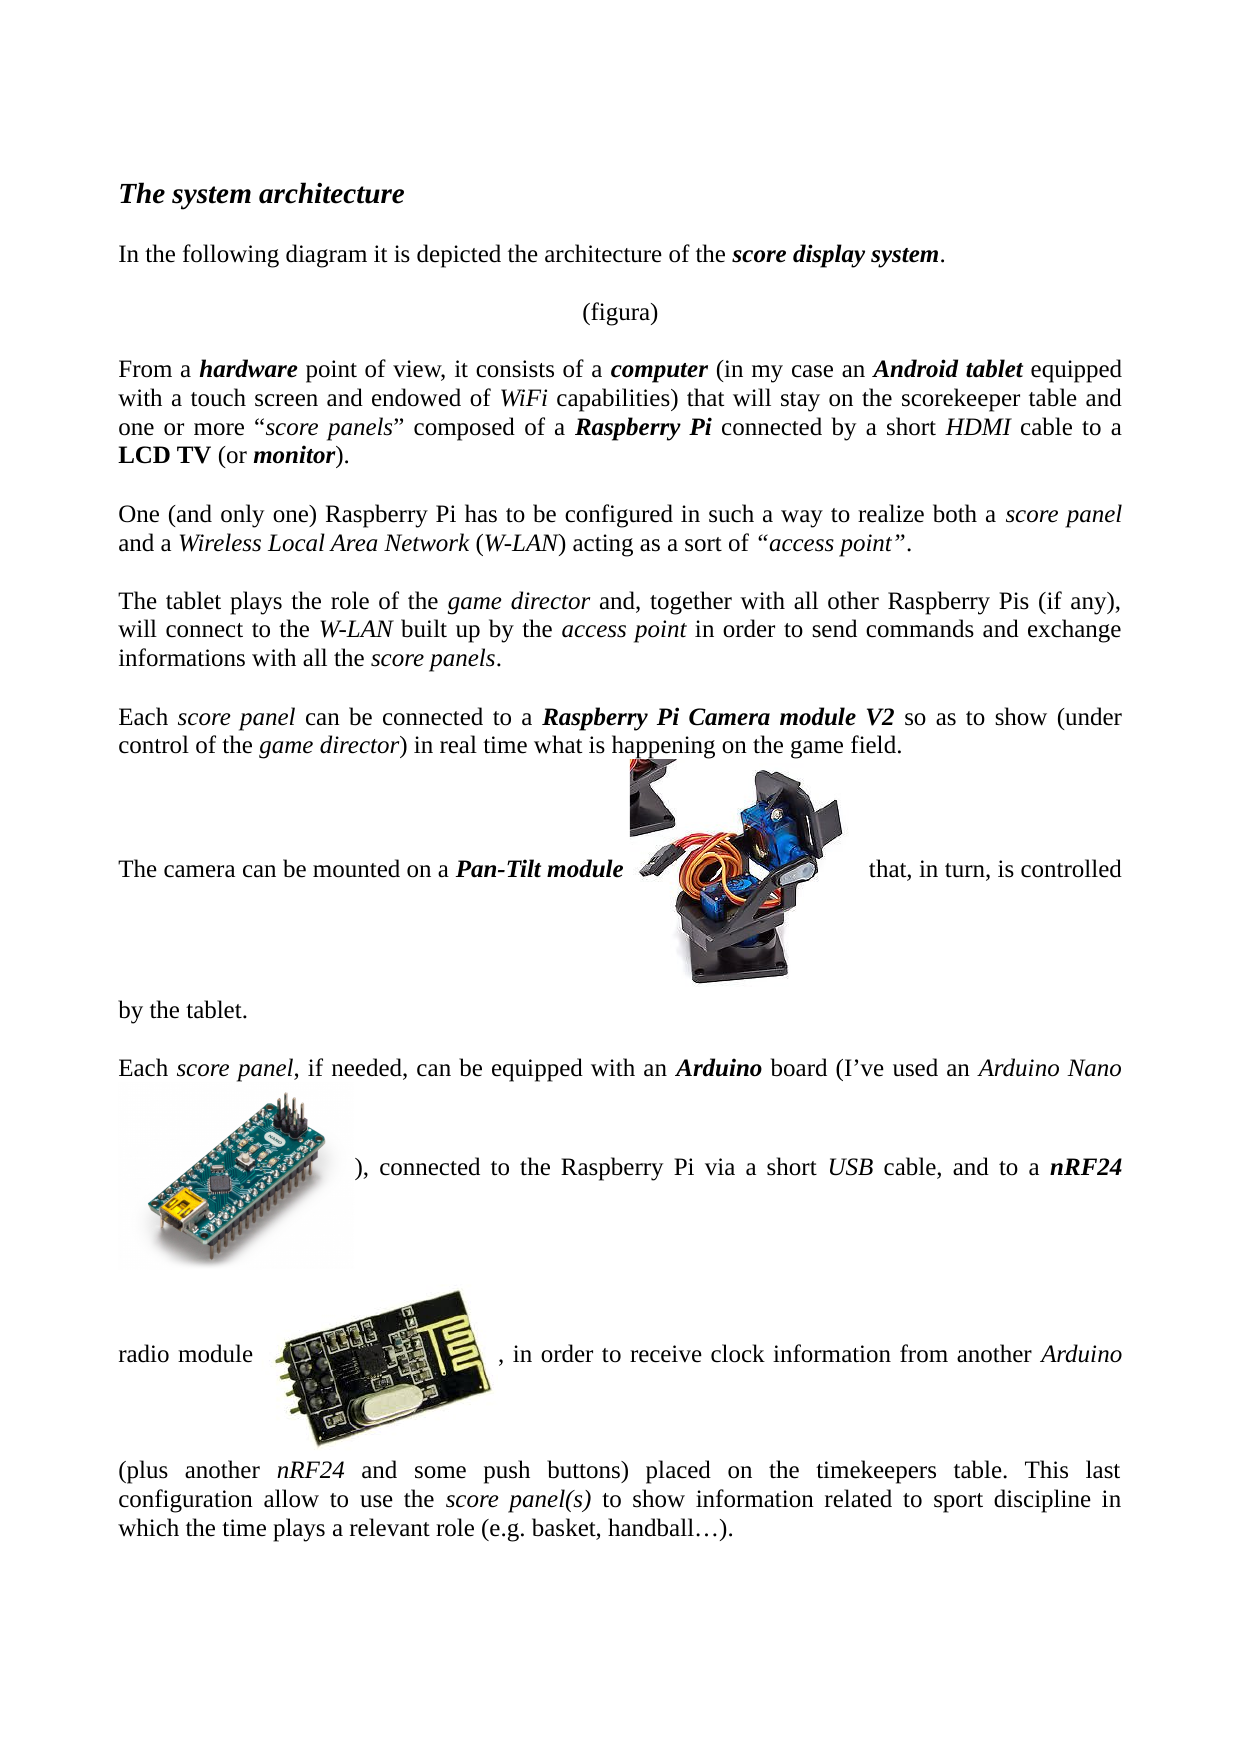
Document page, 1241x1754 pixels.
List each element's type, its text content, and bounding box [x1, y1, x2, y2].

picture [118, 1082, 498, 1456]
text In the following diagram it is depicted the architecture of the score display system. [118, 239, 1122, 268]
text (figura) [118, 297, 1122, 326]
text Each score panel, if needed, can be equipped with an Arduino board (I’ve used an Arduino Nano ), connected to the Raspberry Pi via a short USB cable, and to a nRF24 radio module , in order to receive clock information from another Arduino (plus another nRF24 and some push buttons) placed on the timekeepers table. This last configuration allow to use the score panel(s) to show information related to sport discipline in which the time plays a relevant role (e.g. basket, handball…). [118, 1053, 1122, 1542]
text One (and only one) Raspberry Pi has to be configured in such a way to realize both a score panel and a Wireless Local Area Network (W-LAN) acting as a sort of “access point”. [118, 499, 1122, 556]
text Each score panel can be connected to a Raspberry Pi Camera module V2 so as to show (under control of the game director) in real time what is happening on the game field. [118, 702, 1122, 759]
text From a hardware point of view, it consists of a computer (in my case an Android tablet equipped with a touch screen and endowed of WiFi capabilities) that will stay on the scorekeeper table and one or more “score panels” composed of a Raspberry Pi connected by a short HDMI cable to a LCD TV (or monitor). [118, 354, 1122, 469]
text The system architecture [118, 176, 1122, 210]
picture [629, 759, 863, 996]
text The tablet plays the role of the game director and, together with all other Raspberry Pis (if any), will connect to the W-LAN built up by the access point in order to send commands and exchange informations with all the score panels. [118, 586, 1122, 672]
text The camera can be mounted on a Pan-Tilt module that, in turn, is controlled by the tablet. [118, 759, 1122, 1024]
